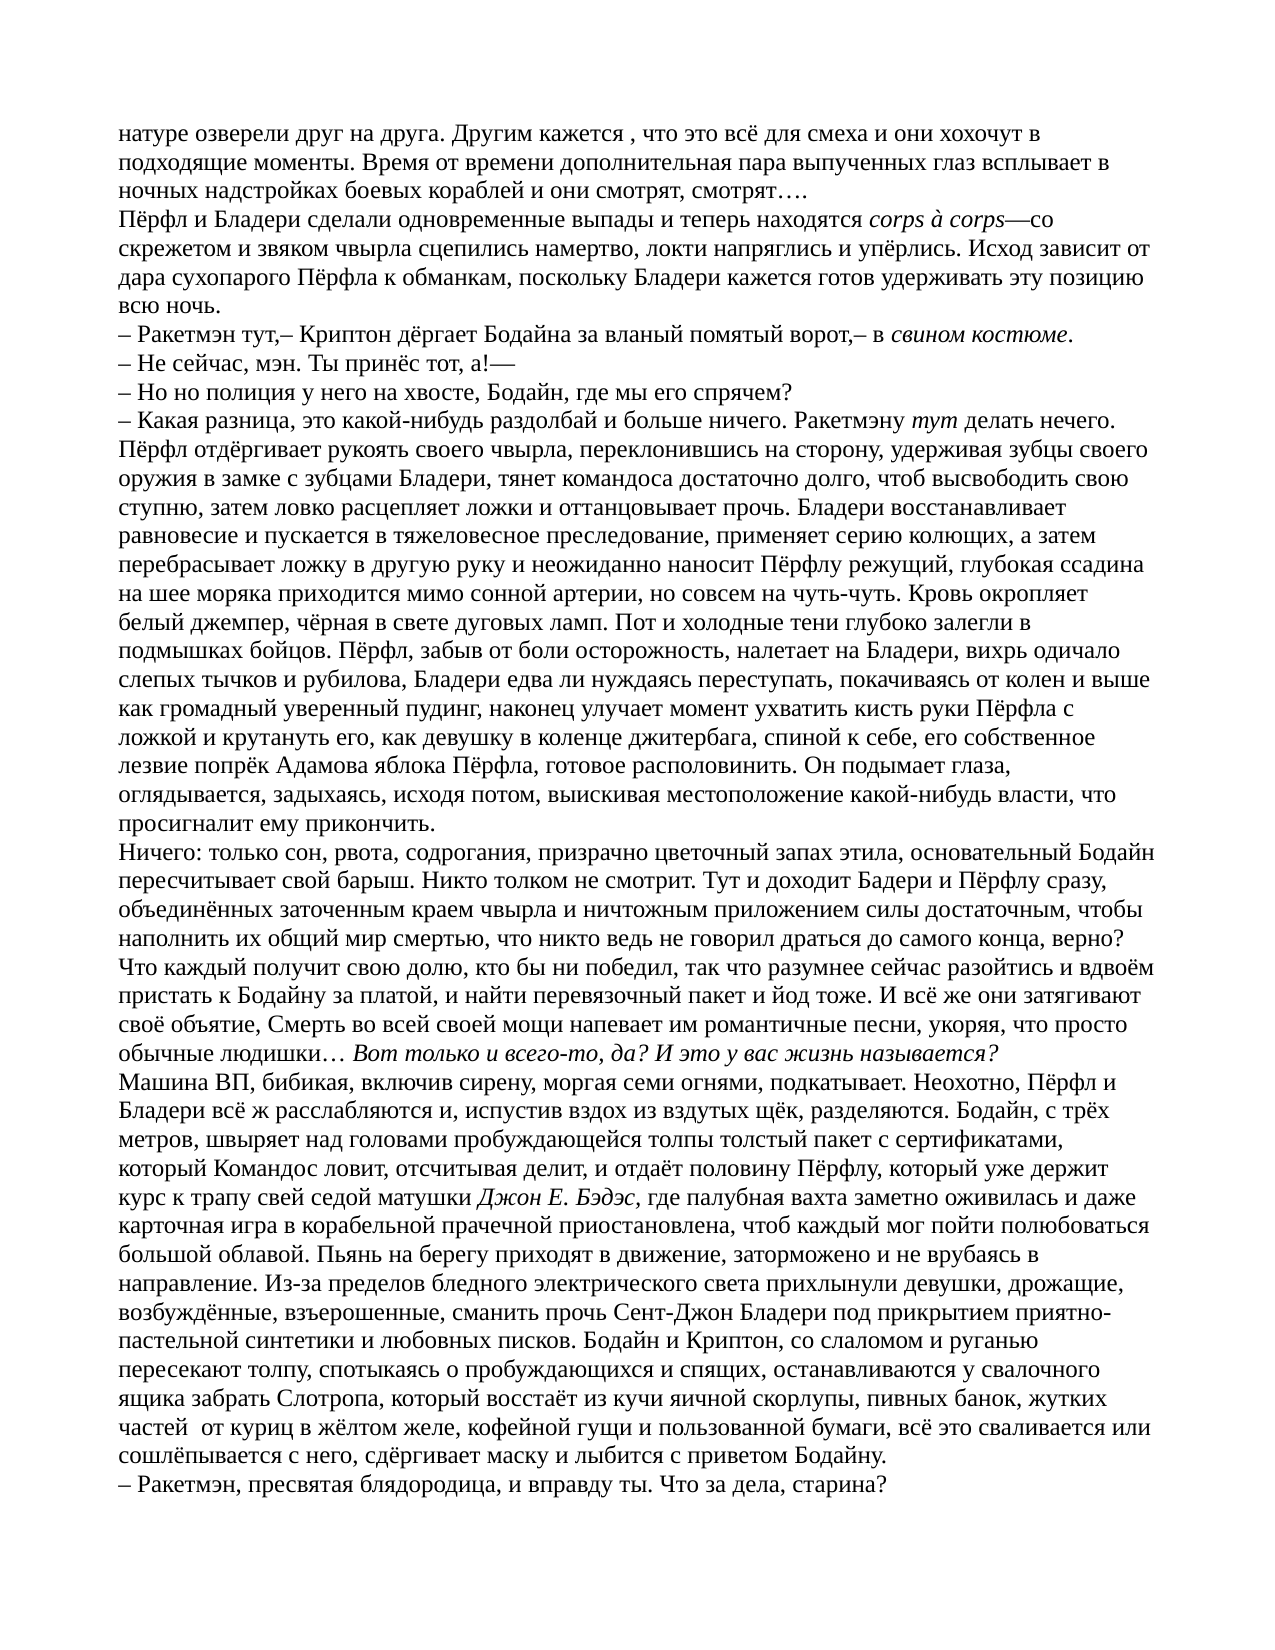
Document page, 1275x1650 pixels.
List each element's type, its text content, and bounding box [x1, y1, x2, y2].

text – Но но полиция у него на хвосте, Бодайн, где мы его спрячем? [118, 377, 1157, 406]
text натуре озверели друг на друга. Другим кажется , что это всё для смеха и они хохочут в подходящие моменты. Время от времени дополнительная пара выпученных глаз всплывает в ночных надстройках боевых кораблей и они смотрят, смотрят…. [118, 118, 1157, 204]
text – Не сейчас, мэн. Ты принёс тот, а!— [118, 348, 1157, 377]
text – Ракетмэн, пресвятая блядородица, и вправду ты. Что за дела, старина? [118, 1469, 1157, 1498]
text Машина ВП, бибикая, включив сирену, моргая семи огнями, подкатывает. Неохотно, Пёрфл и Бладери всё ж расслабляются и, испустив вздох из вздутых щёк, разделяются. Бодайн, с трёх метров, швыряет над головами пробуждающейся толпы толстый пакет с сертификатами, который Командос ловит, отсчитывая делит, и отдаёт половину Пёрфлу, который уже держит курс к трапу свей седой матушки Джон Е. Бэдэс, где палубная вахта заметно оживилась и даже карточная игра в корабельной прачечной приостановлена, чтоб каждый мог пойти полюбоваться большой облавой. Пьянь на берегу приходят в движение, заторможено и не врубаясь в направление. Из-за пределов бледного электрического света прихлынули девушки, дрожащие, возбуждённые, взъерошенные, сманить прочь Сент-Джон Бладери под прикрытием приятно-пастельной синтетики и любовных писков. Бодайн и Криптон, со слаломом и руганью пересекают толпу, спотыкаясь о пробуждающихся и спящих, останавливаются у свалочного ящика забрать Слотропа, который восстаёт из кучи яичной скорлупы, пивных банок, жутких частей от куриц в жёлтом желе, кофейной гущи и пользованной бумаги, всё это сваливается или сошлёпывается с него, сдёргивает маску и лыбится с приветом Бодайну. [118, 1067, 1157, 1469]
text – Какая разница, это какой-нибудь раздолбай и больше ничего. Ракетмэну тут делать нечего. [118, 406, 1157, 434]
text Пёрфл отдёргивает рукоять своего чвырла, переклонившись на сторону, удерживая зубцы своего оружия в замке с зубцами Бладери, тянет командоса достаточно долго, чтоб высвободить свою ступню, затем ловко расцепляет ложки и оттанцовывает прочь. Бладери восстанавливает равновесие и пускается в тяжеловесное преследование, применяет серию колющих, а затем перебрасывает ложку в другую руку и неожиданно наносит Пёрфлу режущий, глубокая ссадина на шее моряка приходится мимо сонной артерии, но совсем на чуть-чуть. Кровь окропляет белый джемпер, чёрная в свете дуговых ламп. Пот и холодные тени глубоко залегли в подмышках бойцов. Пёрфл, забыв от боли осторожность, налетает на Бладери, вихрь одичало слепых тычков и рубилова, Бладери едва ли нуждаясь переступать, покачиваясь от колен и выше как громадный уверенный пудинг, наконец улучает момент ухватить кисть руки Пёрфла с ложкой и крутануть его, как девушку в коленце джитербага, спиной к себе, его собственное лезвие попрёк Адамова яблока Пёрфла, готовое располовинить. Он подымает глаза, оглядывается, задыхаясь, исходя потом, выискивая местоположение какой-нибудь власти, что просигналит ему прикончить. [118, 434, 1157, 837]
text – Ракетмэн тут,– Криптон дёргает Бодайна за вланый помятый ворот,– в свином костюме. [118, 319, 1157, 348]
text Пёрфл и Бладери сделали одновременные выпады и теперь находятся corps à corps—со скрежетом и звяком чвырла сцепились намертво, локти напряглись и упёрлись. Исход зависит от дара сухопарого Пёрфла к обманкам, поскольку Бладери кажется готов удерживать эту позицию всю ночь. [118, 204, 1157, 319]
text Ничего: только сон, рвота, содрогания, призрачно цветочный запах этила, основательный Бодайн пересчитывает свой барыш. Никто толком не смотрит. Тут и доходит Бадери и Пёрфлу сразу, объединённых заточенным краем чвырла и ничтожным приложением силы достаточным, чтобы наполнить их общий мир смертью, что никто ведь не говорил драться до самого конца, верно? Что каждый получит свою долю, кто бы ни победил, так что разумнее сейчас разойтись и вдвоём пристать к Бодайну за платой, и найти перевязочный пакет и йод тоже. И всё же они затягивают своё объятие, Смерть во всей своей мощи напевает им романтичные песни, укоряя, что просто обычные людишки… Вот только и всего-то, да? И это у вас жизнь называется? [118, 837, 1157, 1067]
